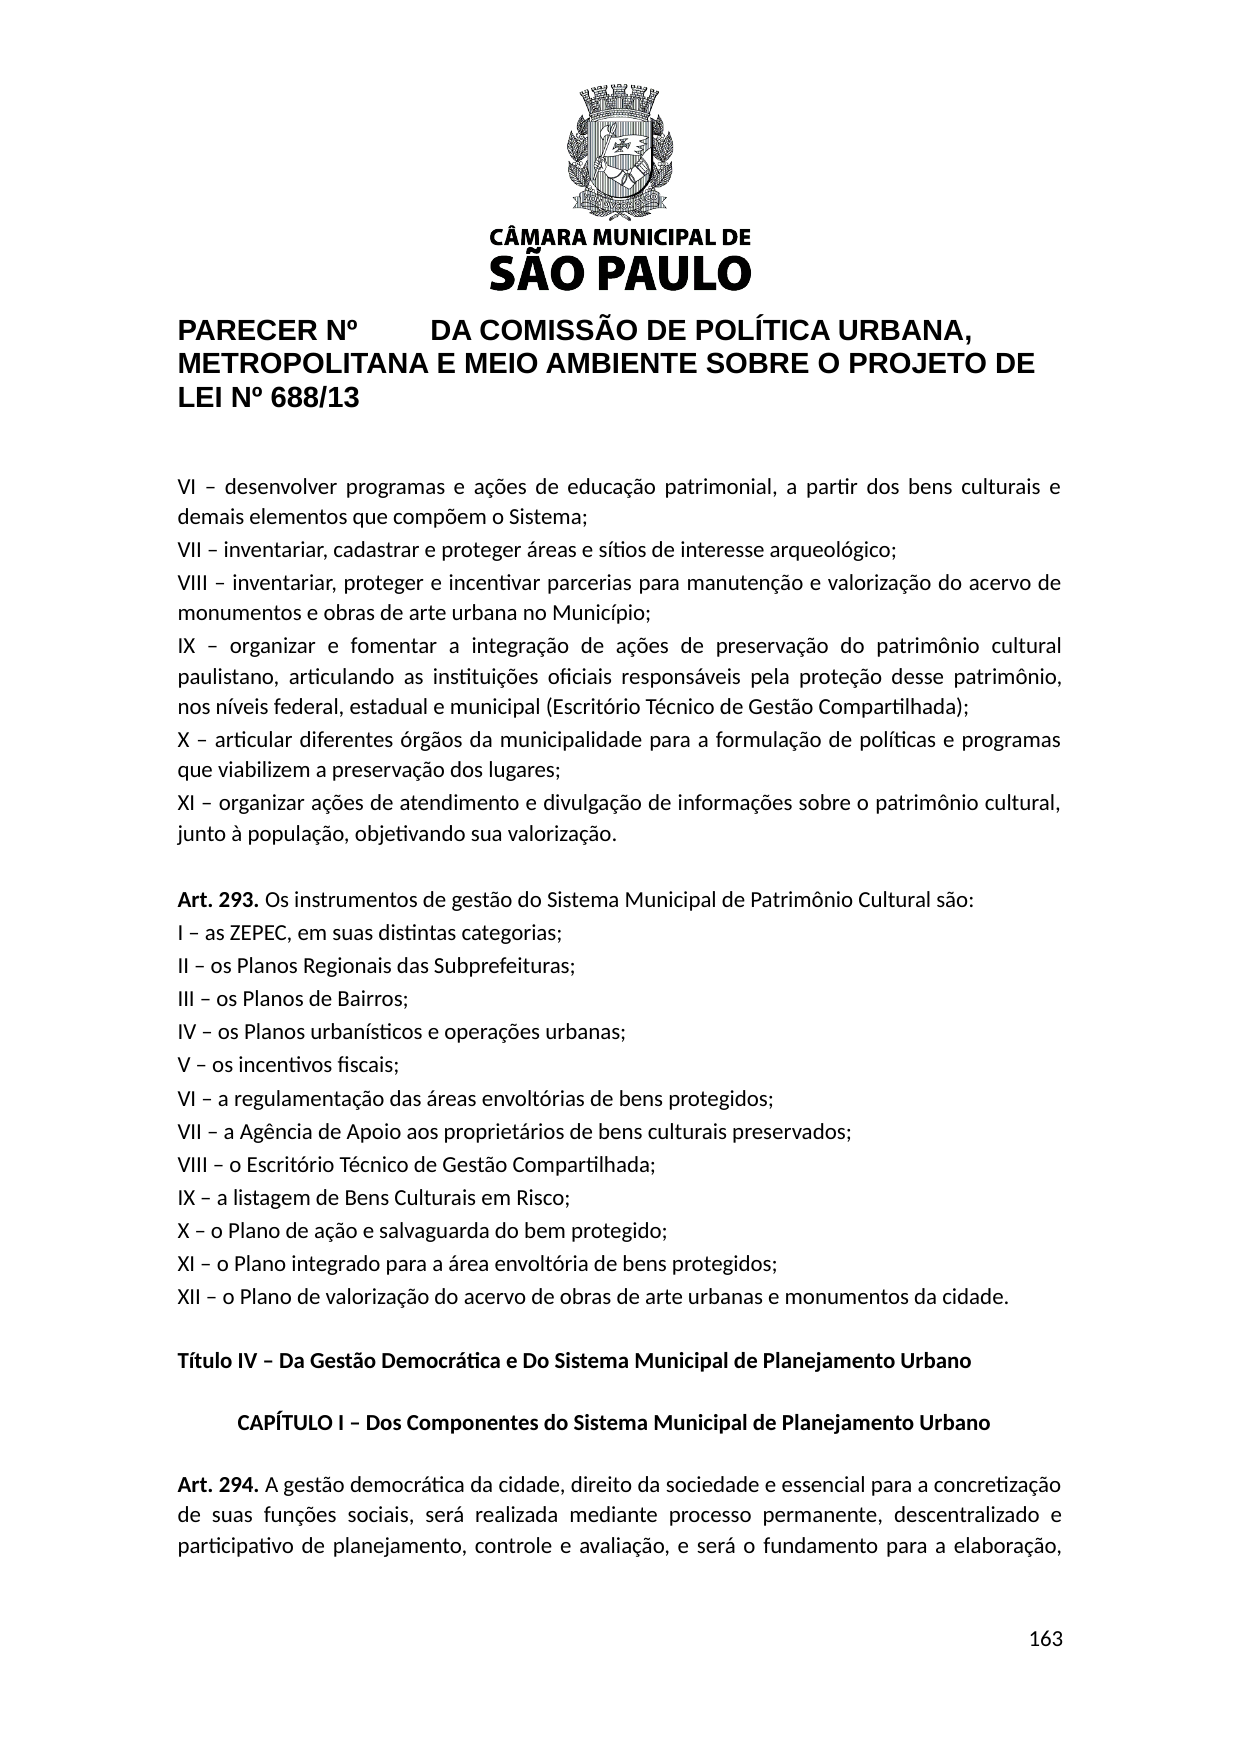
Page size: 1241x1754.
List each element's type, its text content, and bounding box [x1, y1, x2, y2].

text VIII – inventariar, proteger e incentivar parcerias para manutenção e valorização do acervo de monumentos e obras de arte urbana no Município; [177, 568, 1063, 627]
text V – os incentivos fiscais; [177, 1051, 1063, 1079]
text XII – o Plano de valorização do acervo de obras de arte urbanas e monumentos da cidade. [177, 1282, 1063, 1311]
text VI – desenvolver programas e ações de educação patrimonial, a partir dos bens culturais e demais elementos que compõem o Sistema; [177, 472, 1063, 530]
text IX – a listagem de Bens Culturais em Risco; [177, 1183, 1063, 1211]
picture [488, 83, 752, 292]
text IX – organizar e fomentar a integração de ações de preservação do patrimônio cultural paulistano, articulando as instituições oficiais responsáveis pela proteção desse patrimônio, nos níveis federal, estadual e municipal (Escritório Técnico de Gestão Compartilhada); [177, 632, 1063, 720]
text Art. 294. A gestão democrática da cidade, direito da sociedade e essencial para a concretização de suas funções sociais, será realizada mediante processo permanente, descentralizado e participativo de planejamento, controle e avaliação, e será o fundamento para a elaboração, [177, 1470, 1063, 1559]
text X – o Plano de ação e salvaguarda do bem protegido; [177, 1216, 1063, 1244]
text VI – a regulamentação das áreas envoltórias de bens protegidos; [177, 1084, 1063, 1112]
text Art. 293. Os instrumentos de gestão do Sistema Municipal de Patrimônio Cultural são: [177, 885, 1063, 913]
text VII – a Agência de Apoio aos proprietários de bens culturais preservados; [177, 1117, 1063, 1145]
text I – as ZEPEC, em suas distintas categorias; [177, 918, 1063, 946]
text IV – os Planos urbanísticos e operações urbanas; [177, 1017, 1063, 1046]
text XI – organizar ações de atendimento e divulgação de informações sobre o patrimônio cultural, junto à população, objetivando sua valorização. [177, 788, 1063, 847]
subtitle Título IV – Da Gestão Democrática e Do Sistema Municipal de Planejamento Urbano [177, 1347, 1063, 1374]
text III – os Planos de Bairros; [177, 984, 1063, 1012]
text VII – inventariar, cadastrar e proteger áreas e sítios de interesse arqueológico; [177, 535, 1063, 563]
text VIII – o Escritório Técnico de Gestão Compartilhada; [177, 1150, 1063, 1178]
text XI – o Plano integrado para a área envoltória de bens protegidos; [177, 1249, 1063, 1277]
subtitle CAPÍTULO I – Dos Componentes do Sistema Municipal de Planejamento Urbano [177, 1408, 1063, 1436]
text X – articular diferentes órgãos da municipalidade para a formulação de políticas e programas que viabilizem a preservação dos lugares; [177, 725, 1063, 783]
text II – os Planos Regionais das Subprefeituras; [177, 951, 1063, 979]
